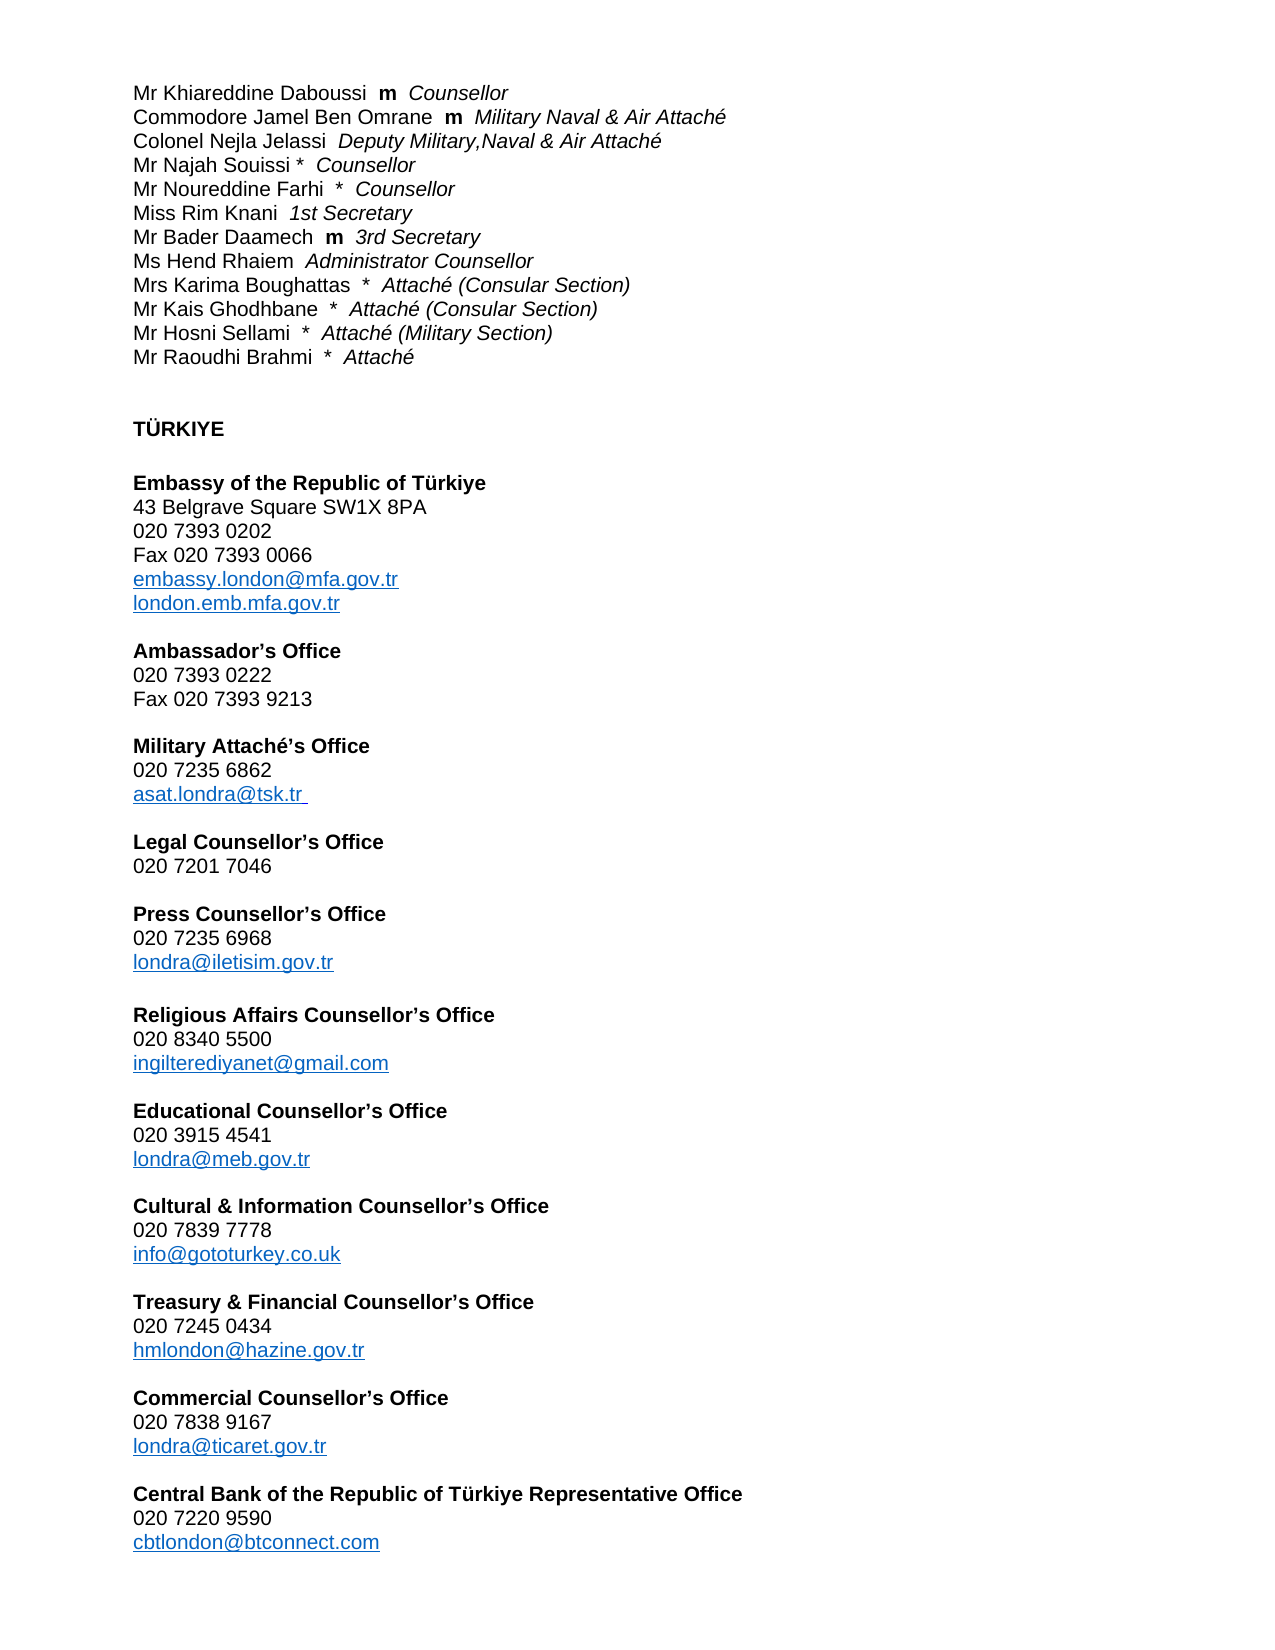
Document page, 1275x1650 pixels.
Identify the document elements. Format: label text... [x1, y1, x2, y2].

text londra@ticaret.gov.tr [133, 1434, 1181, 1458]
text embassy.london@mfa.gov.tr [133, 567, 1181, 591]
text Mr Hosni Sellami * Attaché (Military Section) [133, 321, 1181, 344]
text Cultural & Information Counsellor’s Office [133, 1194, 1181, 1218]
text 020 7245 0434 [133, 1314, 1181, 1338]
text Colonel Nejla Jelassi Deputy Military,Naval & Air Attaché [133, 129, 1181, 153]
text 020 3915 4541 [133, 1122, 1181, 1146]
text Embassy of the Republic of Türkiye [133, 471, 1181, 495]
text Mr Bader Daamech m 3rd Secretary [133, 225, 1181, 249]
text Press Counsellor’s Office [133, 902, 1181, 926]
text Mrs Karima Boughattas * Attaché (Consular Section) [133, 273, 1181, 297]
text 020 7235 6968 [133, 926, 1181, 950]
text Miss Rim Knani 1st Secretary [133, 201, 1181, 225]
text Mr Kais Ghodhbane * Attaché (Consular Section) [133, 297, 1181, 321]
text Ambassador’s Office [133, 638, 1181, 662]
text Central Bank of the Republic of Türkiye Representative Office [133, 1482, 1181, 1506]
text Fax 020 7393 0066 [133, 543, 1181, 567]
text asat.londra@tsk.tr [133, 782, 1181, 806]
text ingilterediyanet@gmail.com [133, 1051, 1181, 1074]
text Mr Noureddine Farhi * Counsellor [133, 177, 1181, 201]
text Mr Najah Souissi * Counsellor [133, 153, 1181, 177]
text Ms Hend Rhaiem Administrator Counsellor [133, 249, 1181, 273]
text londra@meb.gov.tr [133, 1146, 1181, 1170]
text Military Attaché’s Office [133, 734, 1181, 758]
text 020 7201 7046 [133, 854, 1181, 878]
text hmlondon@hazine.gov.tr [133, 1338, 1181, 1362]
text Mr Raoudhi Brahmi * Attaché [133, 344, 1181, 368]
text Educational Counsellor’s Office [133, 1098, 1181, 1122]
text 020 7393 0222 [133, 662, 1181, 686]
text Religious Affairs Counsellor’s Office [133, 1003, 1181, 1027]
text 020 7839 7778 [133, 1218, 1181, 1242]
text Legal Counsellor’s Office [133, 830, 1181, 854]
text Mr Khiareddine Daboussi m Counsellor [133, 81, 1181, 105]
text 020 7393 0202 [133, 519, 1181, 543]
text info@gototurkey.co.uk [133, 1242, 1181, 1266]
text 43 Belgrave Square SW1X 8PA [133, 495, 1181, 519]
text cbtlondon@btconnect.com [133, 1530, 1181, 1554]
text Commercial Counsellor’s Office [133, 1386, 1181, 1410]
text londra@iletisim.gov.tr [133, 950, 1181, 974]
text Fax 020 7393 9213 [133, 686, 1181, 710]
text 020 7220 9590 [133, 1506, 1181, 1530]
text Treasury & Financial Counsellor’s Office [133, 1290, 1181, 1314]
text Commodore Jamel Ben Omrane m Military Naval & Air Attaché [133, 105, 1181, 129]
text TÜRKIYE [133, 416, 1181, 440]
text london.emb.mfa.gov.tr [133, 591, 1181, 614]
text 020 7838 9167 [133, 1410, 1181, 1434]
text 020 7235 6862 [133, 758, 1181, 782]
text 020 8340 5500 [133, 1027, 1181, 1051]
